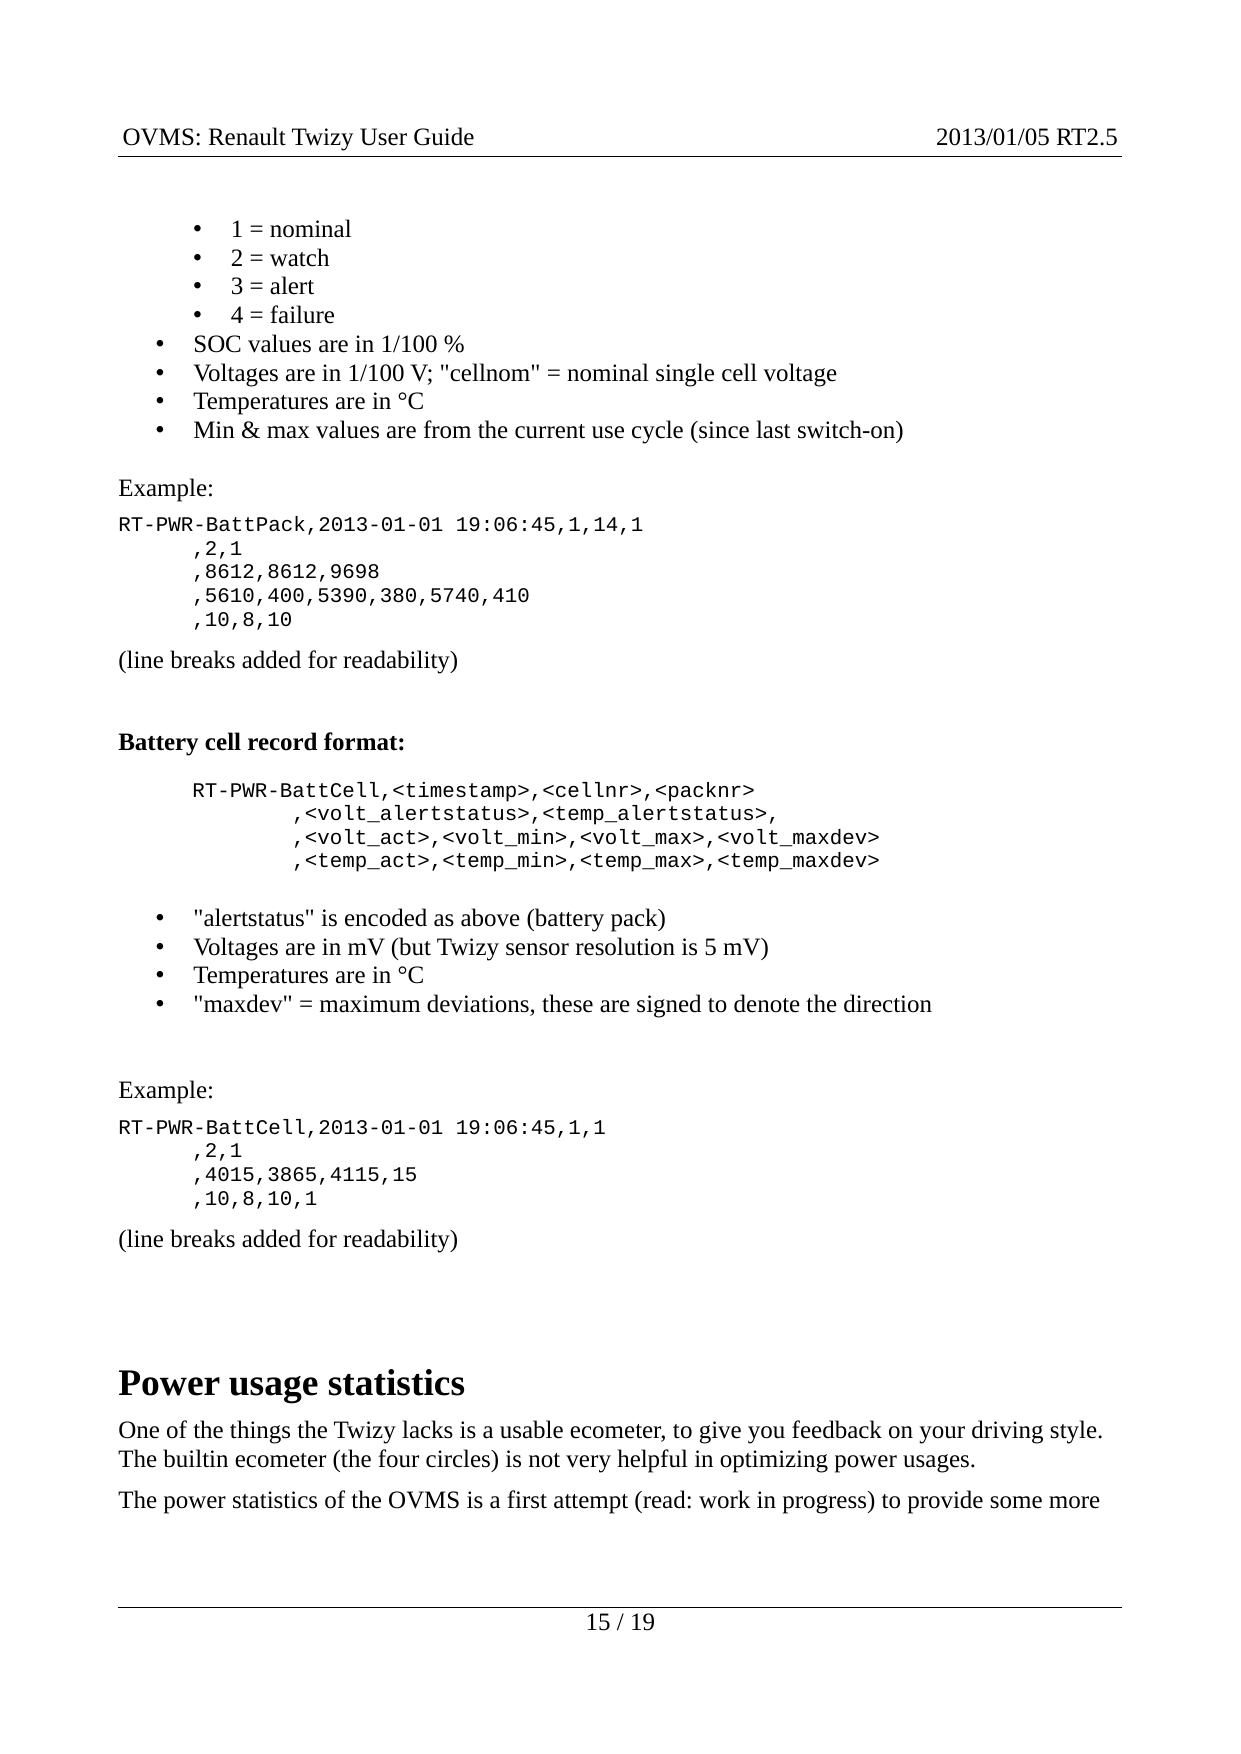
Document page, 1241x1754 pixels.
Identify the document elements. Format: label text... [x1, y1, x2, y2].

text ,<temp_act>,<temp_min>,<temp_max>,<temp_maxdev> [192, 851, 1122, 874]
list 2 = watch [193, 243, 1122, 271]
text Example: [118, 1075, 1122, 1104]
text One of the things the Twizy lacks is a usable ecometer, to give you feedback on your driving style. The builtin ecometer (the four circles) is not very helpful in optimizing power usages. [118, 1416, 1122, 1473]
text ,<volt_act>,<volt_min>,<volt_max>,<volt_maxdev> [192, 827, 1122, 851]
list 1 = nominal [193, 214, 1122, 243]
list SOC values are in 1/100 % [156, 329, 1122, 358]
text Example: [118, 473, 1122, 501]
text (line breaks added for readability) [118, 1224, 1122, 1252]
list "alertstatus" is encoded as above (battery pack) [156, 903, 1122, 932]
text ,<volt_alertstatus>,<temp_alertstatus>, [192, 803, 1122, 827]
list Voltages are in mV (but Twizy sensor resolution is 5 mV) [156, 932, 1122, 960]
text Battery cell record format: [118, 727, 1122, 756]
text RT-PWR-BattCell,2013-01-01 19:06:45,1,1 ,2,1 ,4015,3865,4115,15 ,10,8,10,1 [118, 1117, 1122, 1211]
subtitle Power usage statistics [118, 1360, 1122, 1403]
text RT-PWR-BattPack,2013-01-01 19:06:45,1,14,1 ,2,1 ,8612,8612,9698 ,5610,400,5390,380,5740,410 ,10,8,10 [118, 514, 1122, 632]
list Voltages are in 1/100 V; "cellnom" = nominal single cell voltage [156, 358, 1122, 386]
text The power statistics of the OVMS is a first attempt (read: work in progress) to provide some more [118, 1486, 1122, 1514]
list Temperatures are in °C [156, 386, 1122, 415]
text RT-PWR-BattCell,<timestamp>,<cellnr>,<packnr> [192, 756, 1122, 803]
list "maxdev" = maximum deviations, these are signed to denote the direction [156, 989, 1122, 1018]
text (line breaks added for readability) [118, 645, 1122, 673]
list 4 = failure [193, 300, 1122, 329]
list 3 = alert [193, 271, 1122, 300]
list Temperatures are in °C [156, 960, 1122, 989]
list Min & max values are from the current use cycle (since last switch-on) [156, 415, 1122, 444]
